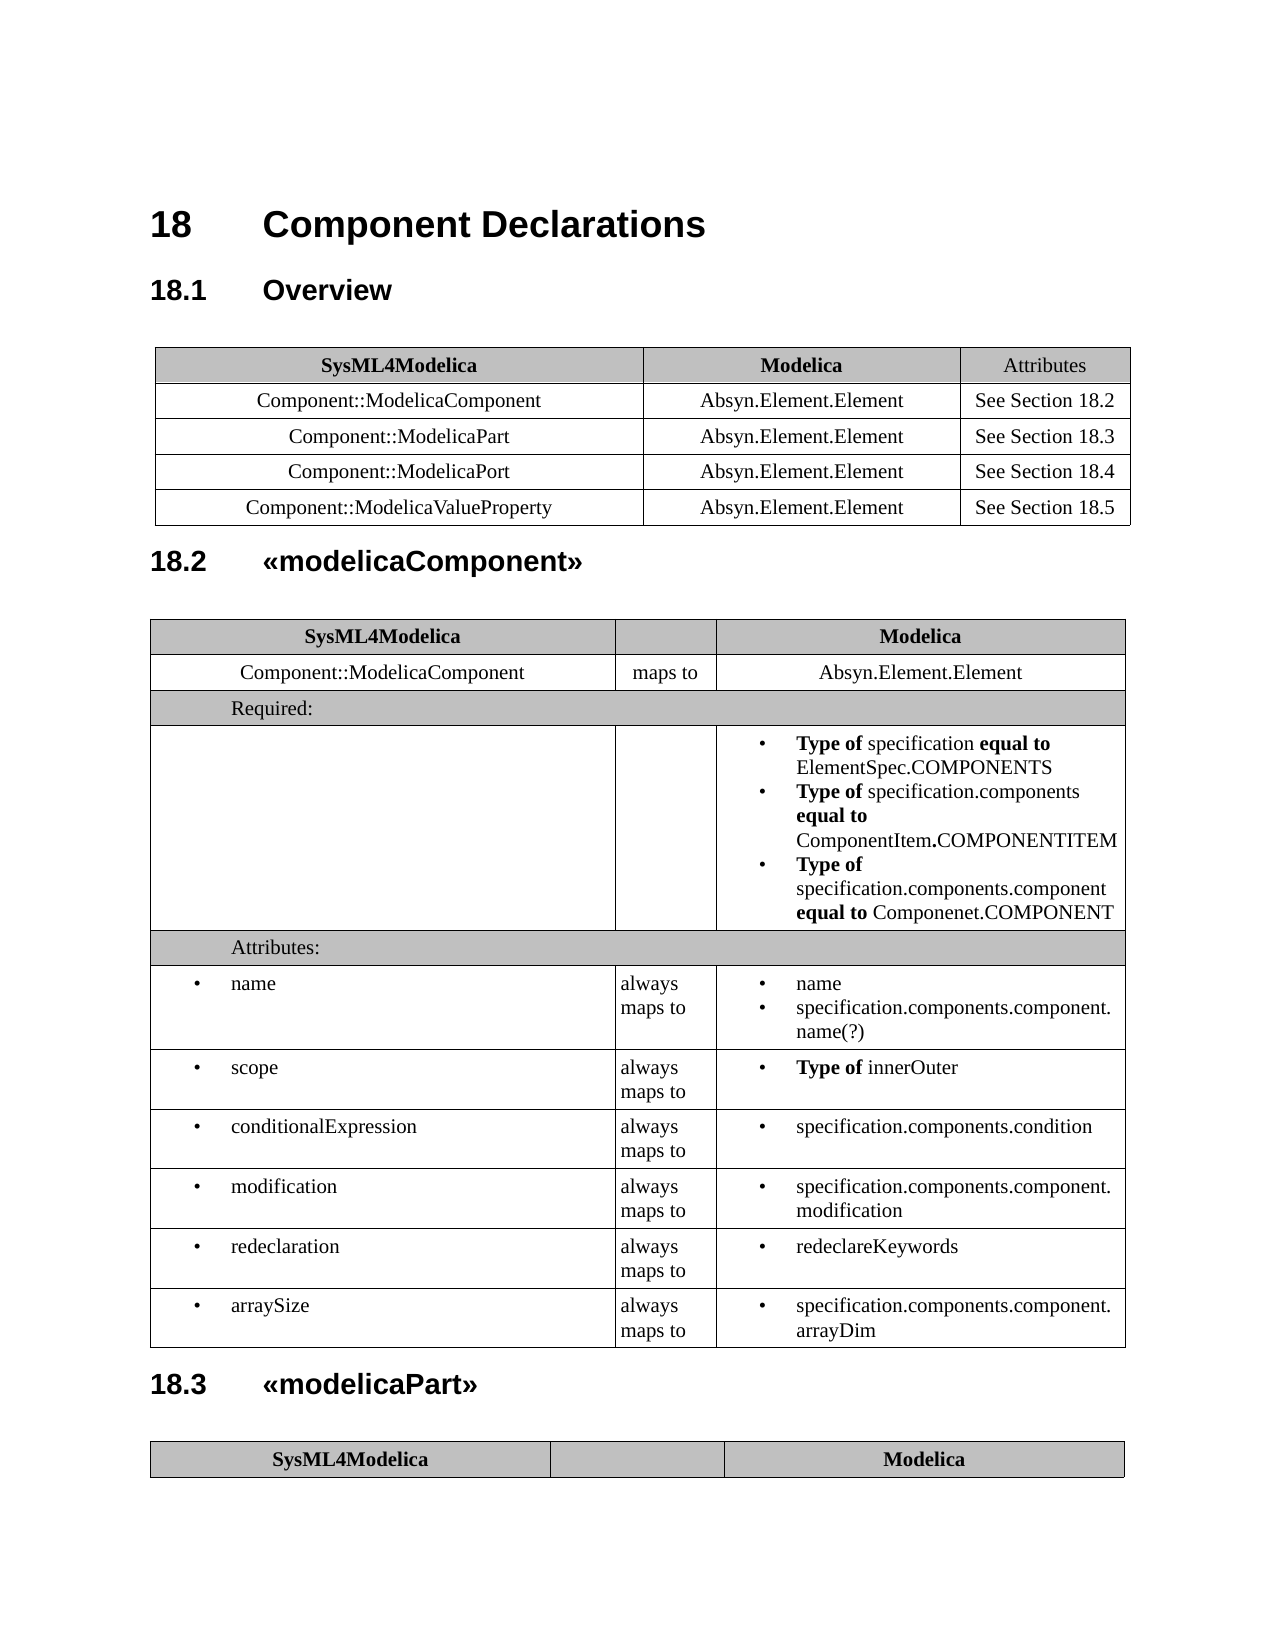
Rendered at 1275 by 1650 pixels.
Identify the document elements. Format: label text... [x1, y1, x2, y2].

table_cell modification [151, 1169, 615, 1228]
table_cell specification.components.component.arrayDim [717, 1289, 1125, 1347]
subtitle Overview [150, 273, 1125, 306]
table_cell See Section 18.2 [961, 384, 1130, 418]
table_cell always maps to [616, 1110, 716, 1168]
table_cell always maps to [616, 1169, 716, 1228]
table_header [616, 620, 716, 654]
table_cell redeclareKeywords [717, 1229, 1125, 1288]
table_header Modelica [644, 348, 960, 382]
table_cell Component::ModelicaPart [156, 419, 643, 454]
table_cell Component::ModelicaComponent [151, 655, 615, 690]
table_cell scope [151, 1050, 615, 1108]
table_header Attributes [961, 348, 1130, 382]
table_header SysML4Modelica [151, 1442, 550, 1477]
table_header SysML4Modelica [151, 620, 615, 654]
table_cell specification.components.condition [717, 1110, 1125, 1168]
table_cell Absyn.Element.Element [644, 419, 960, 454]
table_cell [616, 726, 716, 929]
table_header Modelica [725, 1442, 1124, 1477]
subtitle Component Declarations [150, 203, 1125, 246]
table_cell always maps to [616, 966, 716, 1049]
table_cell [151, 726, 615, 929]
table_cell specification.components.component.modification [717, 1169, 1125, 1228]
table_cell Required: [151, 691, 1125, 725]
subtitle «modelicaComponent» [150, 544, 1125, 578]
table_cell Absyn.Element.Element [644, 455, 960, 489]
table_cell arraySize [151, 1289, 615, 1347]
table_cell conditionalExpression [151, 1110, 615, 1168]
table_cell See Section 18.5 [961, 490, 1130, 525]
table_cell Absyn.Element.Element [644, 490, 960, 525]
table_cell redeclaration [151, 1229, 615, 1288]
table_cell See Section 18.4 [961, 455, 1130, 489]
table_header SysML4Modelica [156, 348, 643, 382]
table_cell always maps to [616, 1050, 716, 1108]
table_cell Absyn.Element.Element [717, 655, 1125, 690]
table_header [551, 1442, 724, 1477]
subtitle «modelicaPart» [150, 1367, 1125, 1400]
table_cell Attributes: [151, 931, 1125, 965]
table_cell Component::ModelicaValueProperty [156, 490, 643, 525]
table_cell name [151, 966, 615, 1049]
table_cell Type of innerOuter [717, 1050, 1125, 1108]
table_cell maps to [616, 655, 716, 690]
table_cell always maps to [616, 1229, 716, 1288]
table_cell See Section 18.3 [961, 419, 1130, 454]
table_cell name specification.components.component.name(?) [717, 966, 1125, 1049]
table_cell Component::ModelicaComponent [156, 384, 643, 418]
table_cell Absyn.Element.Element [644, 384, 960, 418]
table_cell always maps to [616, 1289, 716, 1347]
table_header Modelica [717, 620, 1125, 654]
table_cell Component::ModelicaPort [156, 455, 643, 489]
table_cell Type of specification equal to ElementSpec.COMPONENTS Type of specification.components equal to ComponentItem.COMPONENTITEM Type of specification.components.component equal to Componenet.COMPONENT [717, 726, 1125, 929]
